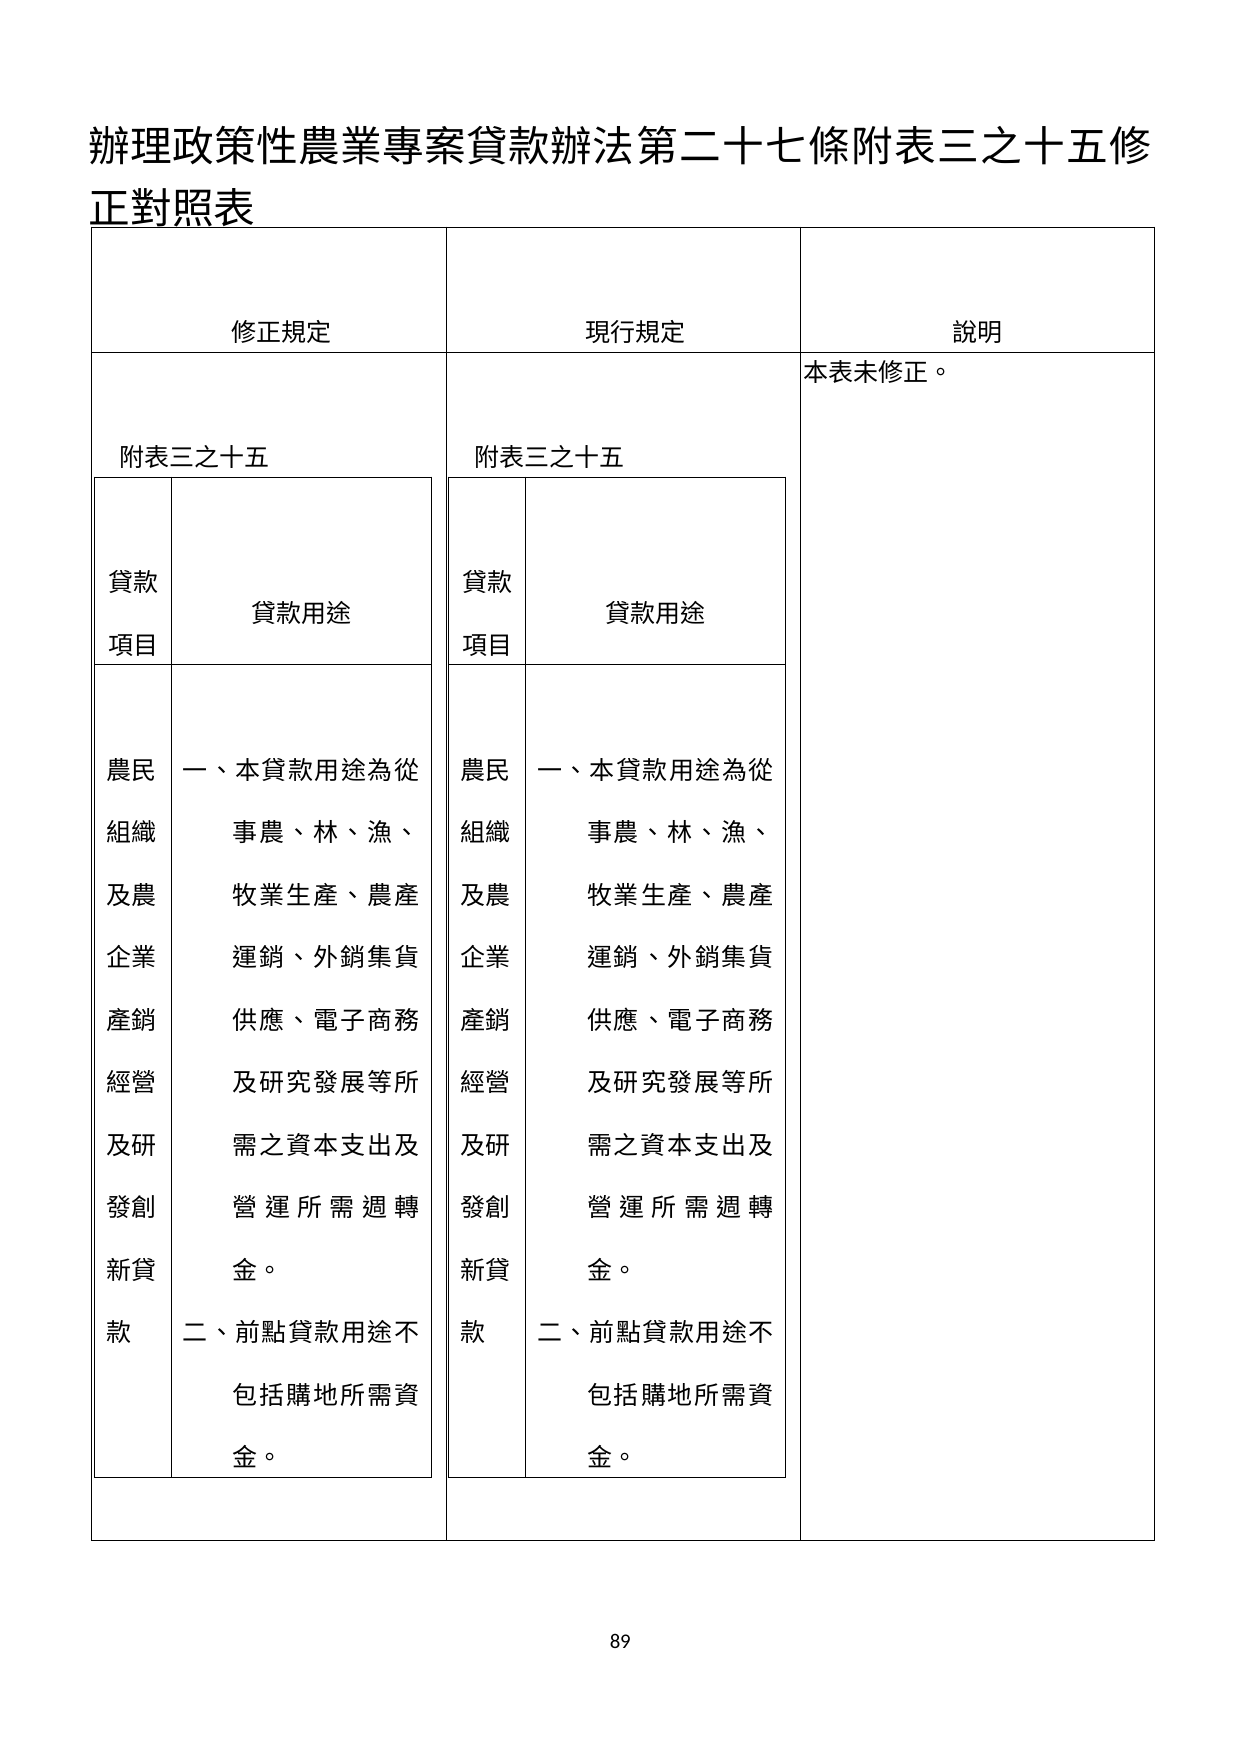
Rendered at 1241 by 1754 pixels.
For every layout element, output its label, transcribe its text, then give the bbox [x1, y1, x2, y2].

table_header 貸款項目 [449, 478, 525, 664]
table_cell 農民組織及農企業產銷經營及研發創新貸款 [95, 665, 171, 1477]
text 辦理政策性農業專案貸款辦法第二十七條附表三之十五修正對照表 [89, 102, 1152, 227]
table_cell 附表三之十五 [447, 353, 800, 1540]
table_header 貸款項目 [95, 478, 171, 664]
table_cell 本表未修正。 [801, 353, 1154, 1540]
table_cell 一、本貸款用途為從事農、林、漁、牧業生產、農產運銷、外銷集貨供應、電子商務及研究發展等所需之資本支出及營運所需週轉金。 二、前點貸款用途不包括購地所需資金。 [526, 665, 785, 1477]
table_header 現行規定 [447, 228, 800, 352]
table_cell 農民組織及農企業產銷經營及研發創新貸款 [449, 665, 525, 1477]
table_cell 附表三之十五 [92, 353, 446, 1540]
table_header 說明 [801, 228, 1154, 352]
table_header 貸款用途 [172, 478, 431, 664]
table_header 貸款用途 [526, 478, 785, 664]
table_header 修正規定 [92, 228, 446, 352]
table_cell 一、本貸款用途為從事農、林、漁、牧業生產、農產運銷、外銷集貨供應、電子商務及研究發展等所需之資本支出及營運所需週轉金。 二、前點貸款用途不包括購地所需資金。 [172, 665, 431, 1477]
